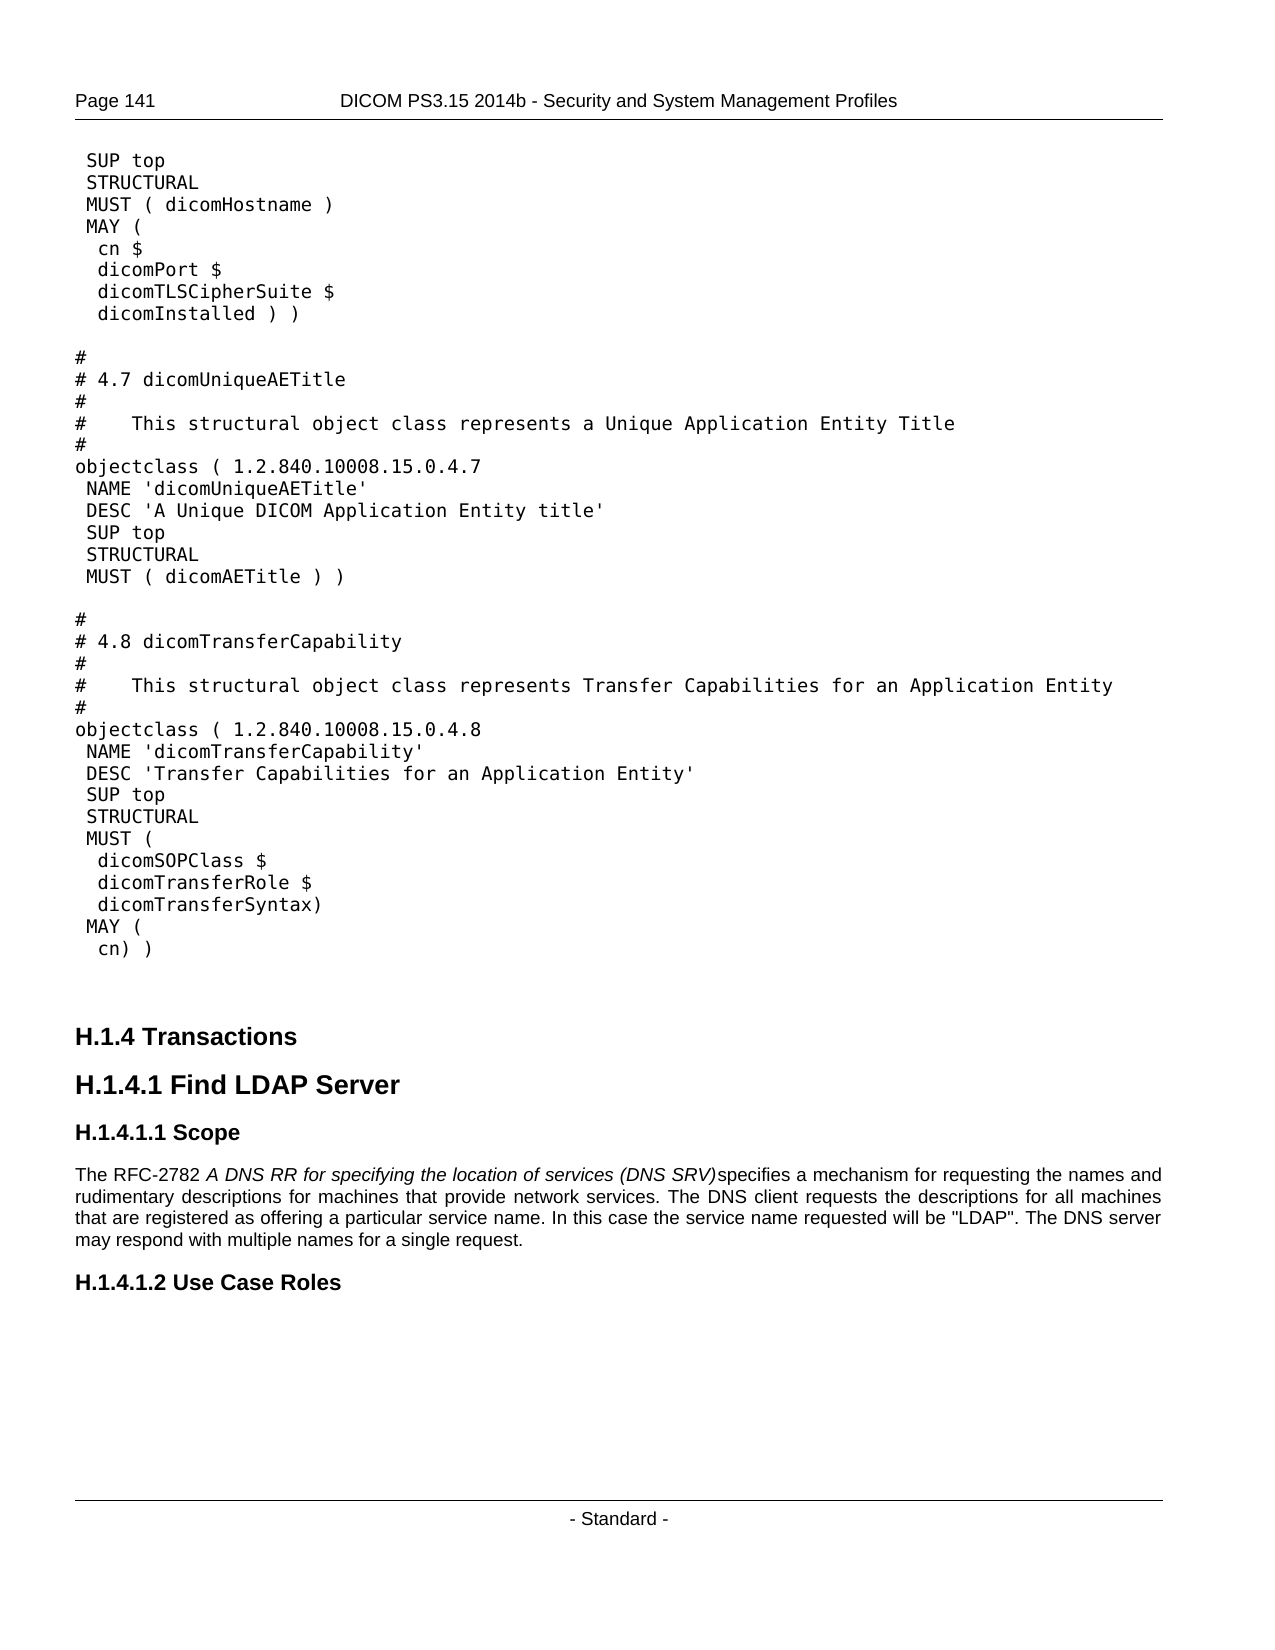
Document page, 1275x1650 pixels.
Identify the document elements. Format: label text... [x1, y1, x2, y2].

text H.1.4 Transactions [75, 1022, 1162, 1051]
text H.1.4.1.2 Use Case Roles [75, 1269, 1162, 1295]
text The RFC-2782 A DNS RR for specifying the location of services (DNS SRV)specifies a mechanism for requesting the names and rudimentary descriptions for machines that provide network services. The DNS client requests the descriptions for all machines that are registered as offering a particular service name. In this case the service name requested will be "LDAP". The DNS server may respond with multiple names for a single request. [75, 1164, 1162, 1250]
text SUP top STRUCTURAL MUST ( dicomHostname ) MAY ( cn $ dicomPort $ dicomTLSCipherSuite $ dicomInstalled ) ) # # 4.7 dicomUniqueAETitle # # This structural object class represents a Unique Application Entity Title # objectclass ( 1.2.840.10008.15.0.4.7 NAME 'dicomUniqueAETitle' DESC 'A Unique DICOM Application Entity title' SUP top STRUCTURAL MUST ( dicomAETitle ) ) # # 4.8 dicomTransferCapability # # This structural object class represents Transfer Capabilities for an Application Entity # objectclass ( 1.2.840.10008.15.0.4.8 NAME 'dicomTransferCapability' DESC 'Transfer Capabilities for an Application Entity' SUP top STRUCTURAL MUST ( dicomSOPClass $ dicomTransferRole $ dicomTransferSyntax) MAY ( cn) ) [75, 150, 1162, 1003]
text H.1.4.1.1 Scope [75, 1119, 1162, 1145]
text H.1.4.1 Find LDAP Server [75, 1069, 1162, 1101]
